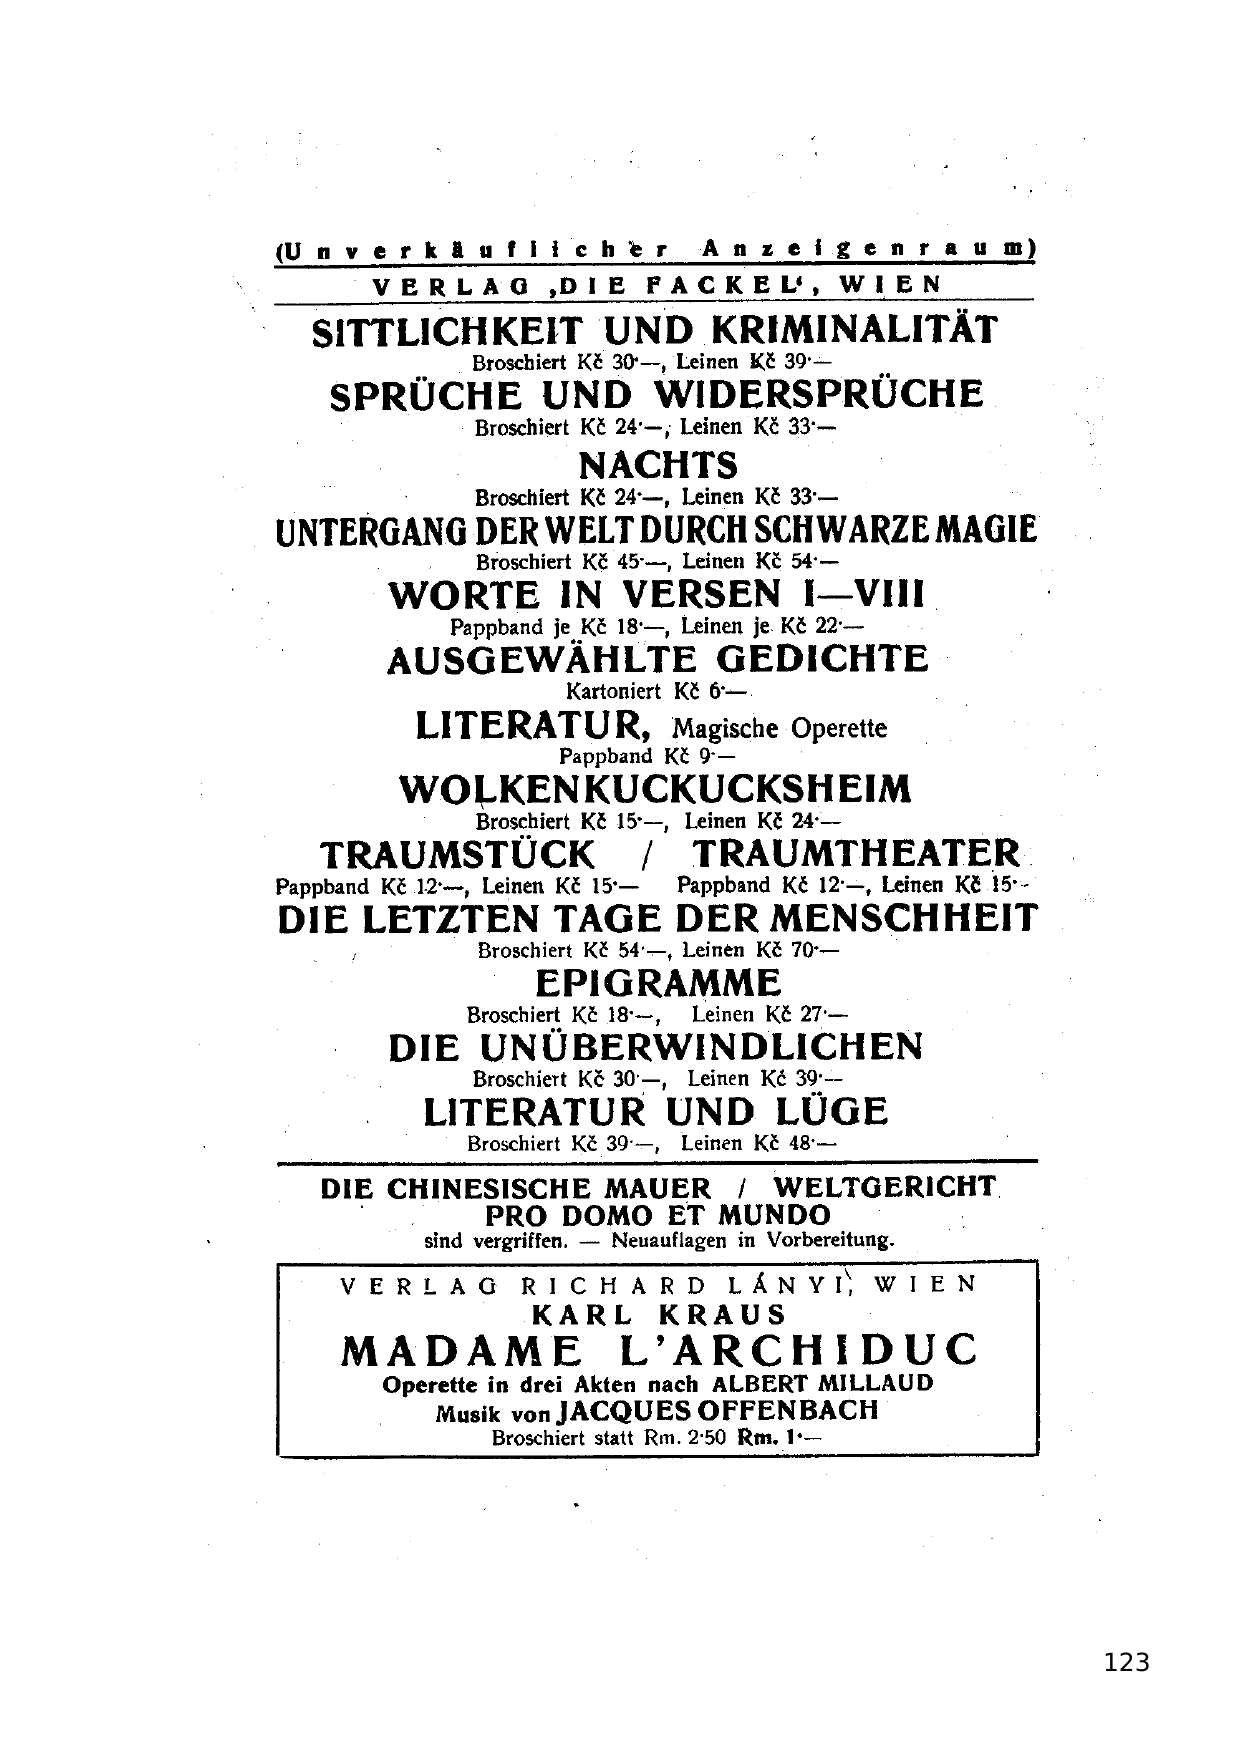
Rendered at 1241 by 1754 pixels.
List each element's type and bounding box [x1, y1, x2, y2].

picture [196, 132, 1104, 1564]
